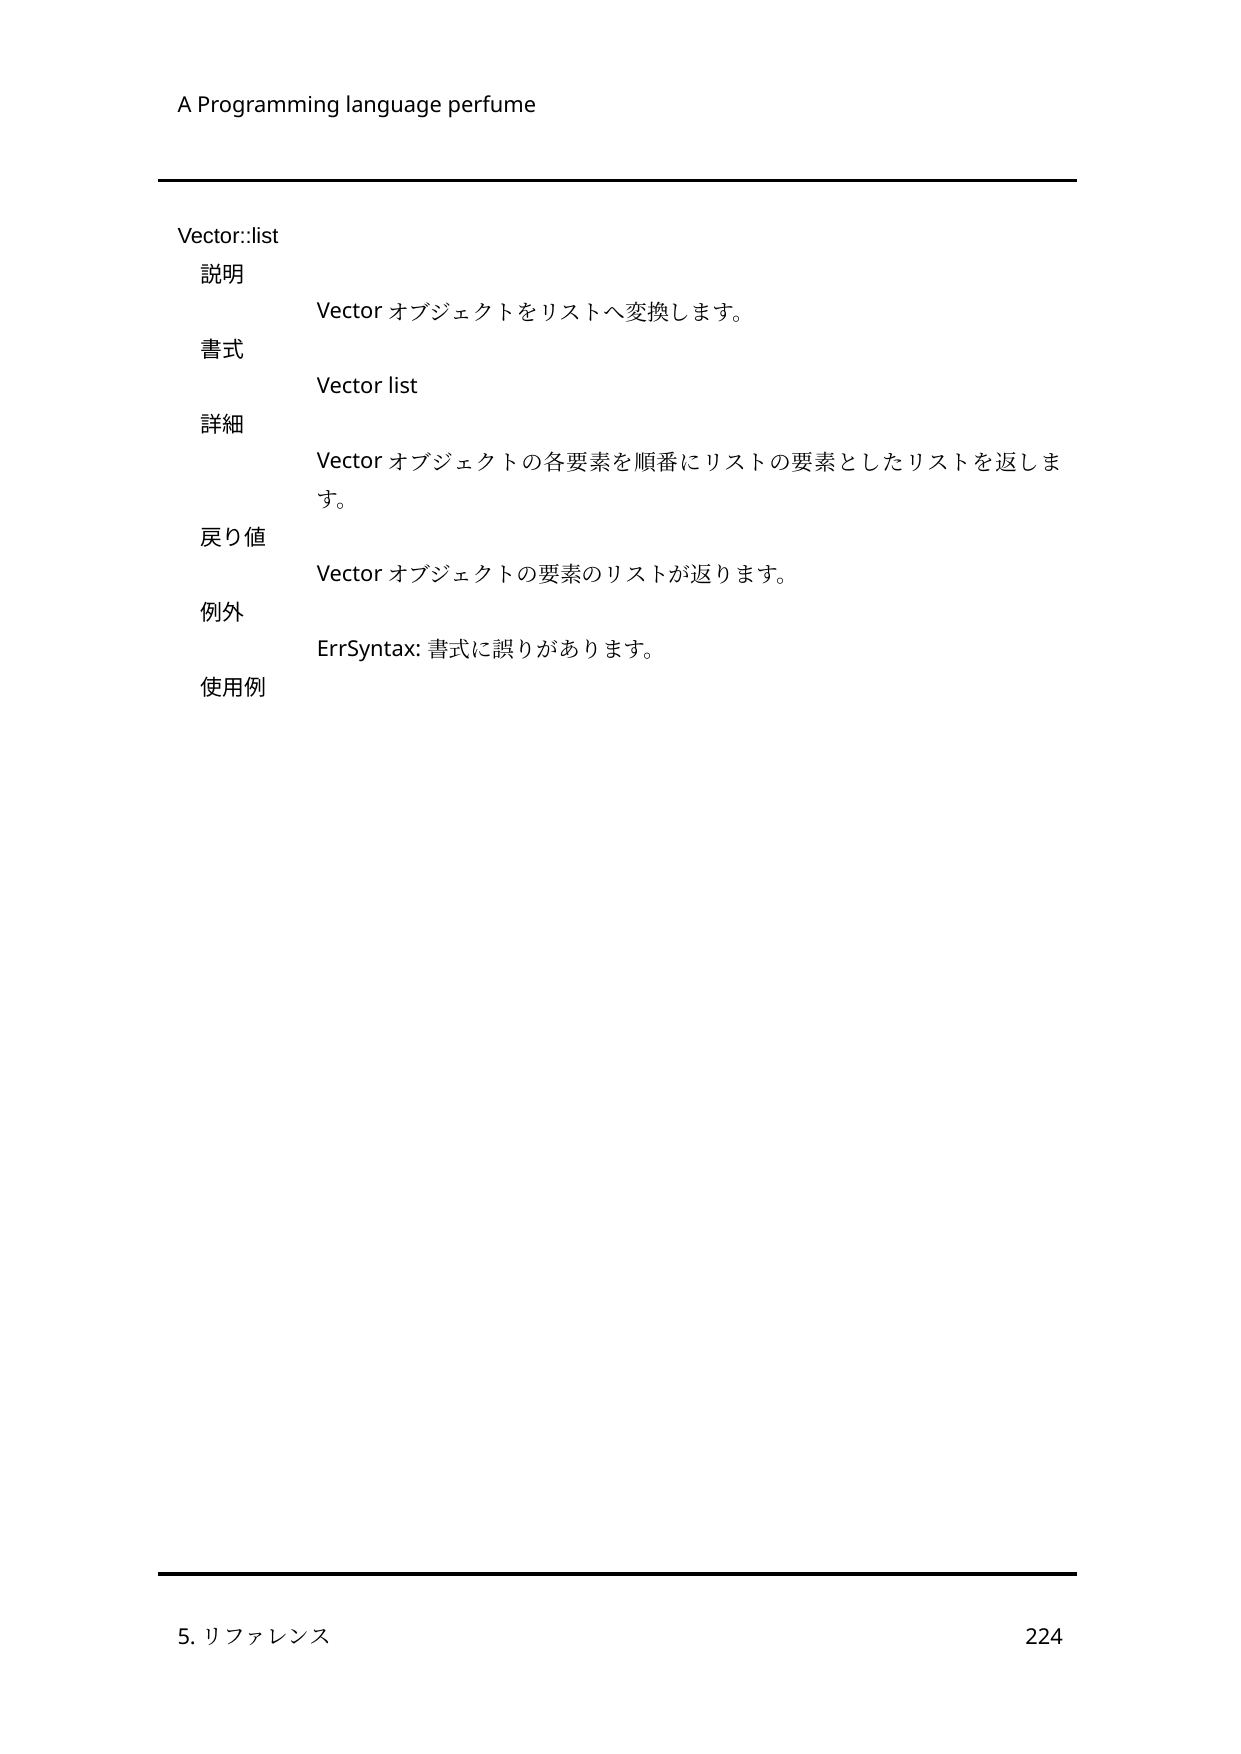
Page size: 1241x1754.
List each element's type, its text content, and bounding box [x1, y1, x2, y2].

table_header 説明 [200, 254, 317, 329]
table_cell 書式 [200, 329, 317, 404]
table_cell ErrSyntax: 書式に誤りがあります。 [317, 592, 1063, 667]
table_header Vectorオブジェクトをリストへ変換します。 [317, 254, 1063, 329]
table_cell Vectorオブジェクトの要素のリストが返ります。 [317, 517, 1063, 592]
table_cell [317, 667, 1063, 742]
table_cell 使用例 [200, 667, 317, 742]
subtitle Vector::list [177, 217, 1063, 254]
table_cell 詳細 [200, 404, 317, 517]
table_cell Vector list [317, 329, 1063, 404]
table_cell 例外 [200, 592, 317, 667]
table_cell 戻り値 [200, 517, 317, 592]
table_cell Vectorオブジェクトの各要素を順番にリストの要素としたリストを返します。 [317, 404, 1063, 517]
